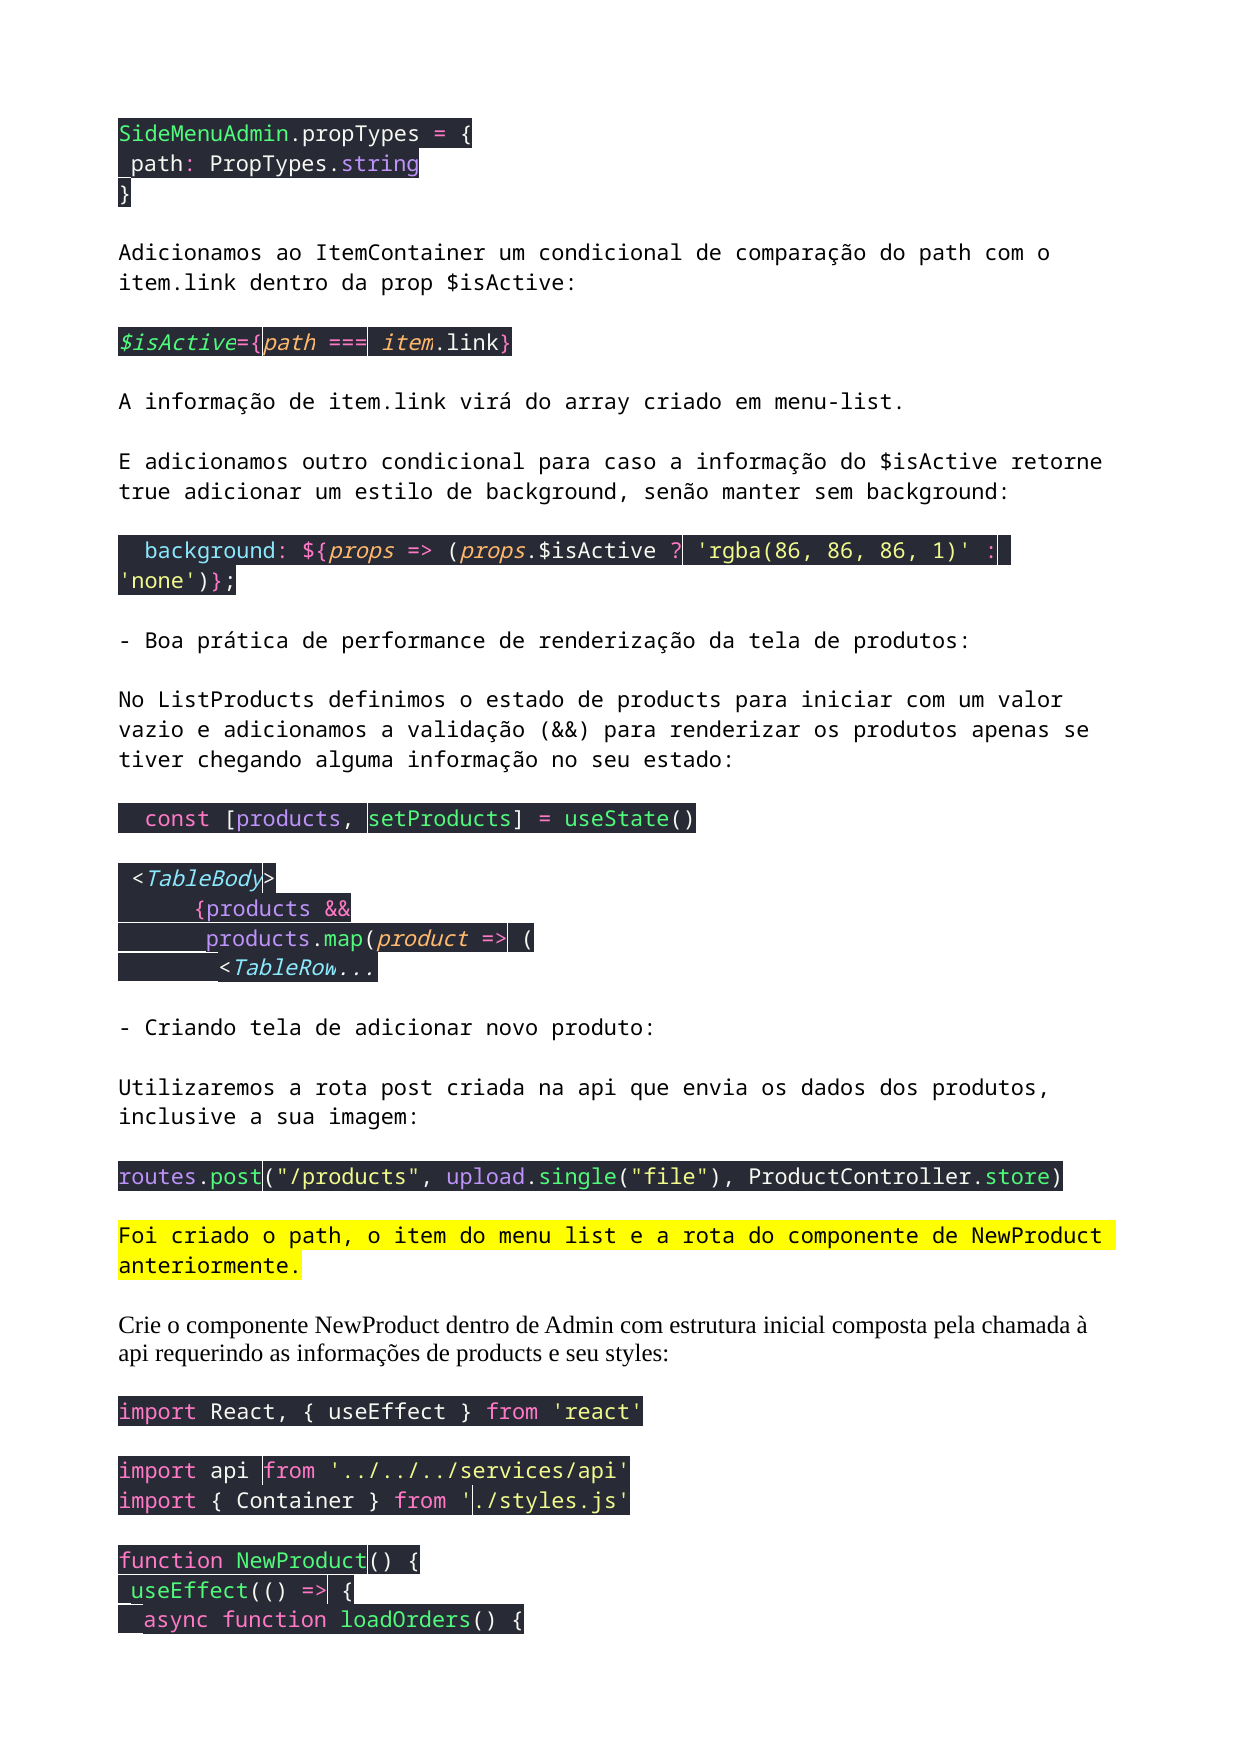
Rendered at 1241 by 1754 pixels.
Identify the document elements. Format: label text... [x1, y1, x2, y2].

text - Boa prática de performance de renderização da tela de produtos: [118, 624, 1122, 654]
text useEffect(() => { [118, 1574, 1122, 1604]
text background: ${props => (props.$isActive ? 'rgba(86, 86, 86, 1)' : 'none')}; [118, 535, 1122, 595]
text products.map(product => ( [118, 922, 1122, 952]
text {products && [118, 893, 1122, 922]
text path: PropTypes.string [118, 148, 1122, 178]
text Adicionamos ao ItemContainer um condicional de comparação do path com o item.link dentro da prop $isActive: [118, 237, 1122, 297]
text <TableBody> [118, 863, 1122, 893]
text import api from '../../../services/api' [118, 1456, 1122, 1485]
text SideMenuAdmin.propTypes = { [118, 118, 1122, 148]
text Crie o componente NewProduct dentro de Admin com estrutura inicial composta pela chamada à api requerindo as informações de products e seu styles: [118, 1310, 1122, 1367]
text A informação de item.link virá do array criado em menu-list. [118, 386, 1122, 416]
text <TableRow... [118, 952, 1122, 982]
text No ListProducts definimos o estado de products para iniciar com um valor vazio e adicionamos a validação (&&) para renderizar os produtos apenas se tiver chegando alguma informação no seu estado: [118, 684, 1122, 773]
text Utilizaremos a rota post criada na api que envia os dados dos produtos, inclusive a sua imagem: [118, 1071, 1122, 1131]
text E adicionamos outro condicional para caso a informação do $isActive retorne true adicionar um estilo de background, senão manter sem background: [118, 446, 1122, 505]
text function NewProduct() { [118, 1545, 1122, 1574]
text routes.post("/products", upload.single("file"), ProductController.store) [118, 1161, 1122, 1191]
text Foi criado o path, o item do menu list e a rota do componente de NewProduct anteriormente. [118, 1220, 1122, 1280]
text - Criando tela de adicionar novo produto: [118, 1012, 1122, 1042]
text import React, { useEffect } from 'react' [118, 1396, 1122, 1426]
text const [products, setProducts] = useState() [118, 803, 1122, 833]
text } [118, 178, 1122, 207]
text import { Container } from './styles.js' [118, 1485, 1122, 1515]
text $isActive={path === item.link} [118, 327, 1122, 356]
text async function loadOrders() { [118, 1604, 1122, 1634]
